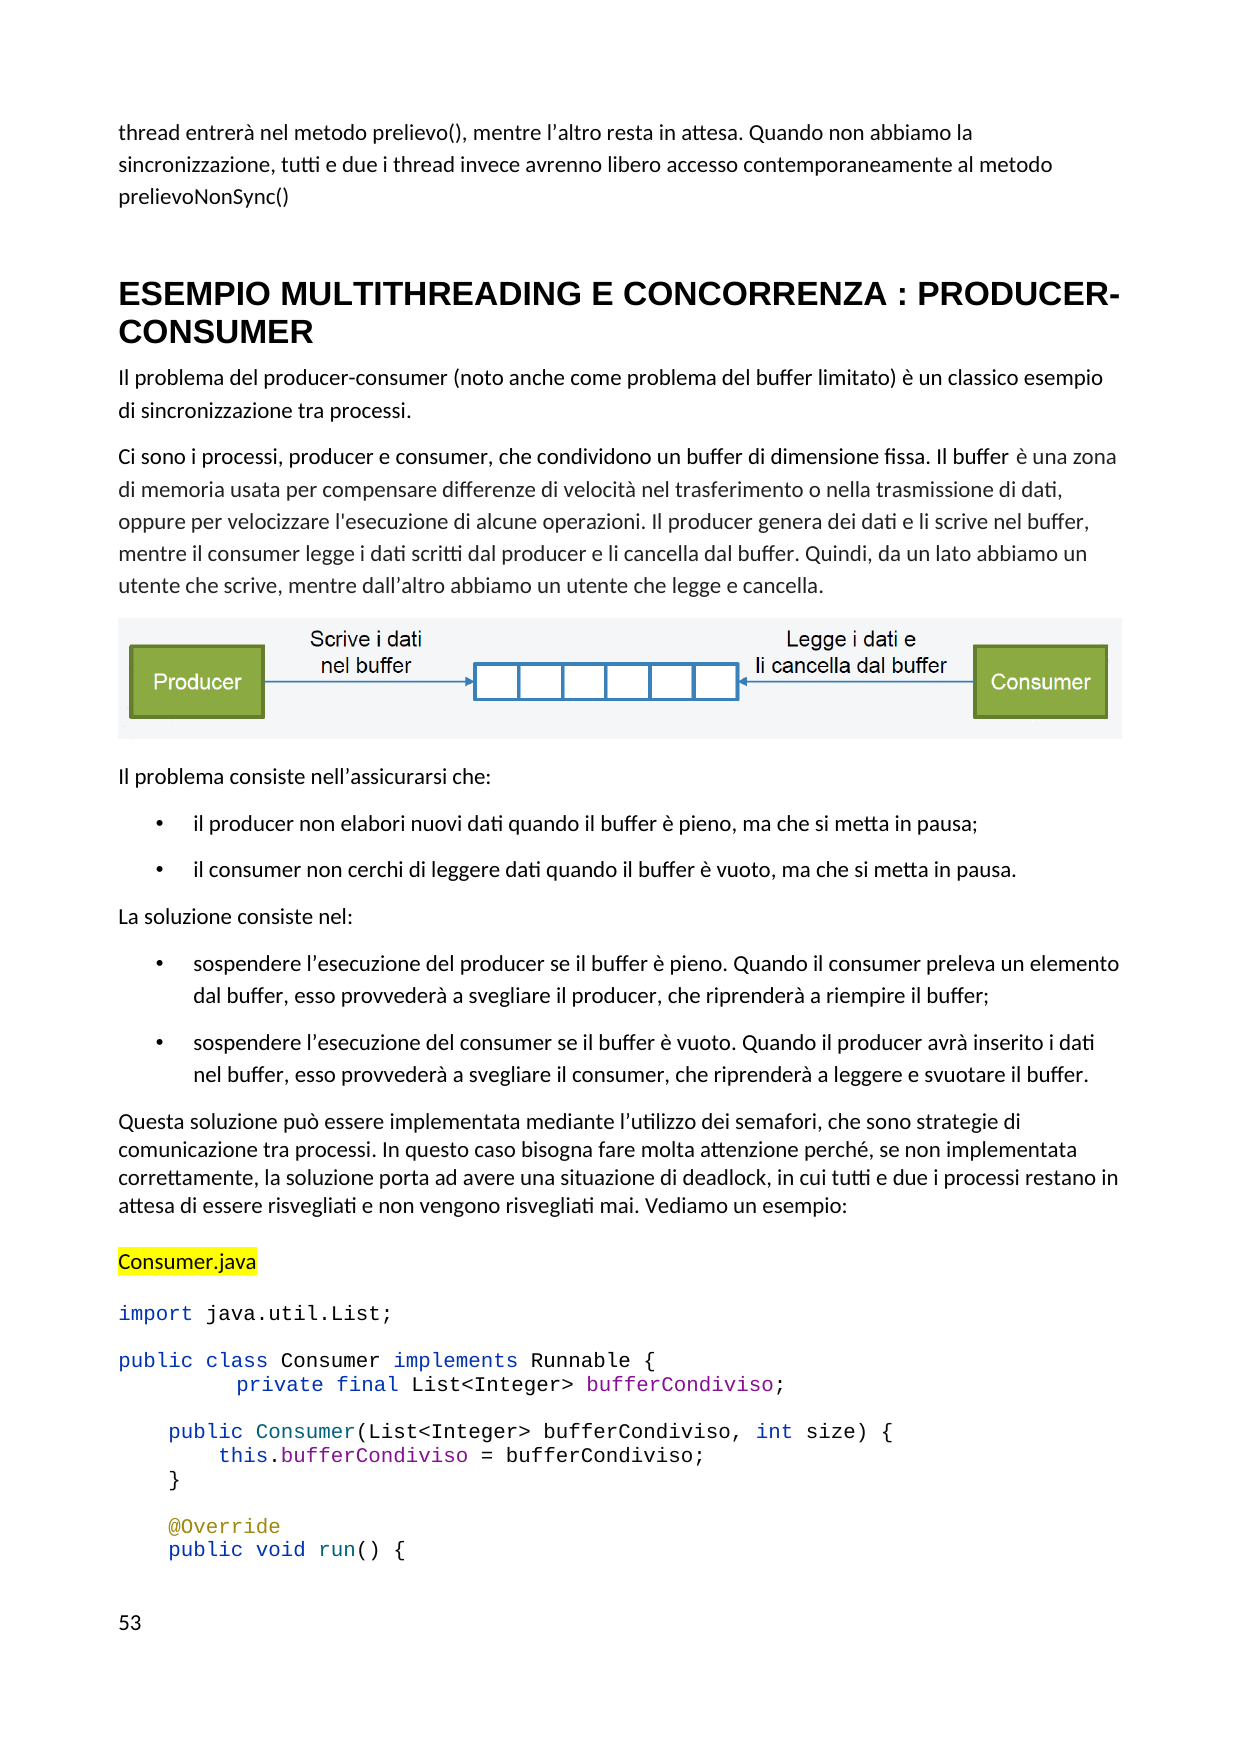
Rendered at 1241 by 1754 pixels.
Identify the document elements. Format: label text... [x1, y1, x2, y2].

list sospendere l’esecuzione del consumer se il buffer è vuoto. Quando il producer avrà inserito i dati nel buffer, esso provvederà a svegliare il consumer, che riprenderà a leggere e svuotare il buffer. [156, 1028, 1122, 1088]
text Il problema consiste nell’assicurarsi che: [118, 762, 1122, 790]
list il producer non elabori nuovi dati quando il buffer è pieno, ma che si metta in pausa; [156, 809, 1122, 837]
subtitle ESEMPIO MULTITHREADING E CONCORRENZA : PRODUCER-CONSUMER [118, 274, 1122, 351]
text La soluzione consiste nel: [118, 902, 1122, 930]
text Il problema del producer-consumer (noto anche come problema del buffer limitato) è un classico esempio di sincronizzazione tra processi. [118, 363, 1122, 424]
text Questa soluzione può essere implementata mediante l’utilizzo dei semafori, che sono strategie di comunicazione tra processi. In questo caso bisogna fare molta attenzione perché, se non implementata correttamente, la soluzione porta ad avere una situazione di deadlock, in cui tutti e due i processi restano in attesa di essere risvegliati e non vengono risvegliati mai. Vediamo un esempio: [118, 1107, 1122, 1219]
text thread entrerà nel metodo prelievo(), mentre l’altro resta in attesa. Quando non abbiamo la sincronizzazione, tutti e due i thread invece avrenno libero accesso contemporaneamente al metodo prelievoNonSync() [118, 118, 1122, 211]
text Ci sono i processi, producer e consumer, che condividono un buffer di dimensione fissa. Il buffer è una zona di memoria usata per compensare differenze di velocità nel trasferimento o nella trasmissione di dati, oppure per velocizzare l'esecuzione di alcune operazioni. Il producer genera dei dati e li scrive nel buffer, mentre il consumer legge i dati scritti dal producer e li cancella dal buffer. Quindi, da un lato abbiamo un utente che scrive, mentre dall’altro abbiamo un utente che legge e cancella. [118, 442, 1122, 599]
list sospendere l’esecuzione del producer se il buffer è pieno. Quando il consumer preleva un elemento dal buffer, esso provvederà a svegliare il producer, che riprenderà a riempire il buffer; [156, 949, 1122, 1009]
text import java.util.List; public class Consumer implements Runnable { private final List<Integer> bufferCondiviso; public Consumer(List<Integer> bufferCondiviso, int size) { this.bufferCondiviso = bufferCondiviso; } @Override public void run() { [118, 1303, 1122, 1563]
text Consumer.java [118, 1247, 1122, 1275]
list il consumer non cerchi di leggere dati quando il buffer è vuoto, ma che si metta in pausa. [156, 855, 1122, 883]
picture [118, 618, 1123, 739]
